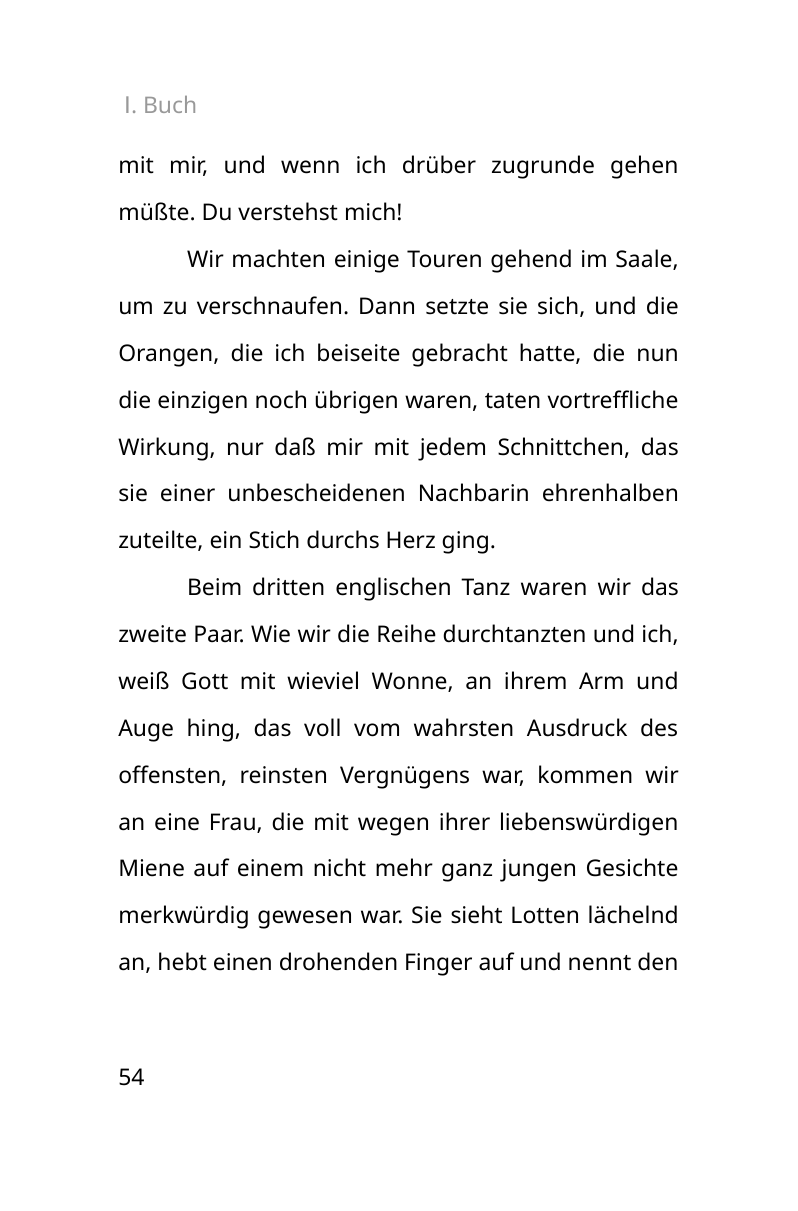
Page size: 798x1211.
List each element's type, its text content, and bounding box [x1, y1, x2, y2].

text Wir machten einige Touren gehend im Saale, um zu verschnaufen. Dann setzte sie sich, und die Orangen, die ich beiseite gebracht hatte, die nun die einzigen noch übrigen waren, taten vortreffliche Wirkung, nur daß mir mit jedem Schnittchen, das sie einer unbescheidenen Nachbarin ehrenhalben zuteilte, ein Stich durchs Herz ging. [118, 243, 679, 556]
text mit mir, und wenn ich drüber zugrunde gehen müßte. Du verstehst mich! [118, 149, 679, 227]
text Beim dritten englischen Tanz waren wir das zweite Paar. Wie wir die Reihe durchtanzten und ich, weiß Gott mit wieviel Wonne, an ihrem Arm und Auge hing, das voll vom wahrsten Ausdruck des offensten, reinsten Vergnügens war, kommen wir an eine Frau, die mit wegen ihrer liebenswürdigen Miene auf einem nicht mehr ganz jungen Gesichte merkwürdig gewesen war. Sie sieht Lotten lächelnd an, hebt einen drohenden Finger auf und nennt den [118, 571, 679, 977]
